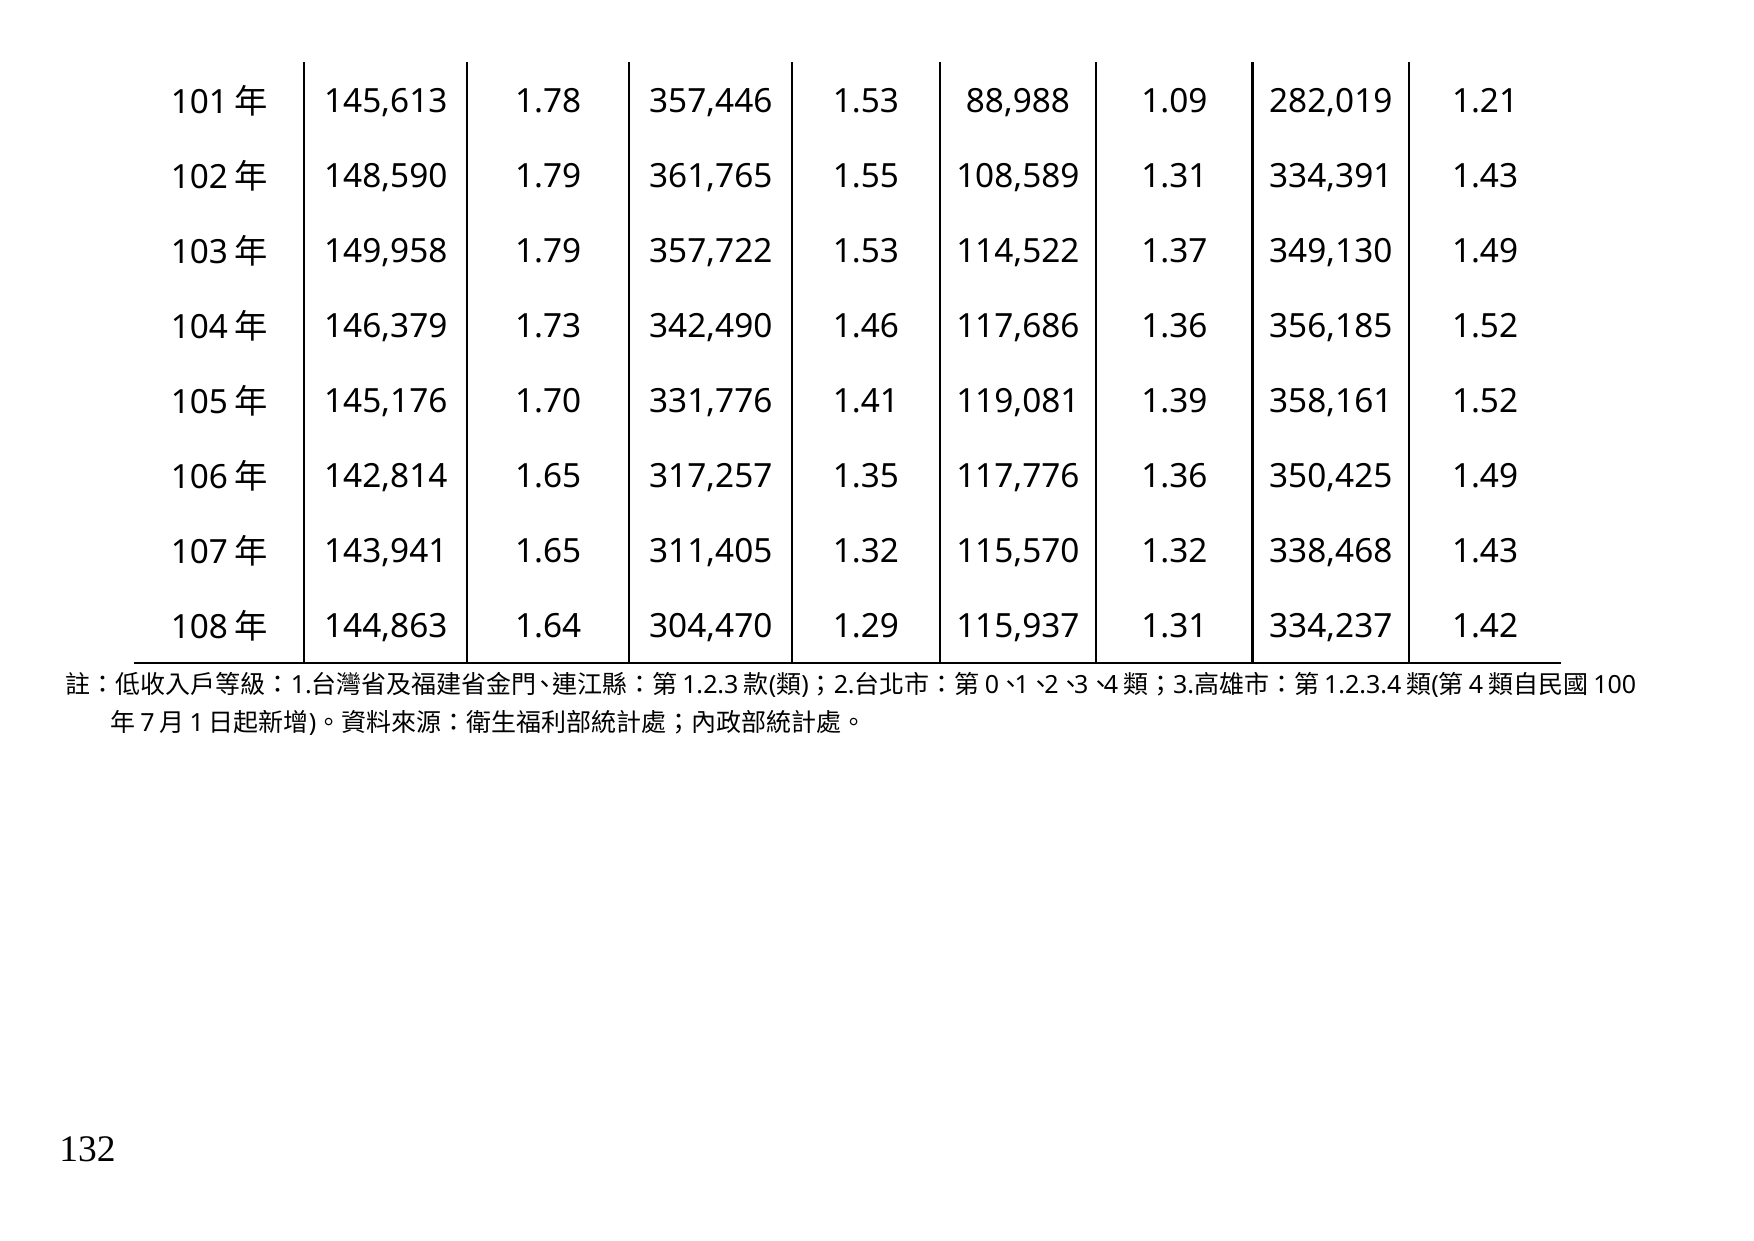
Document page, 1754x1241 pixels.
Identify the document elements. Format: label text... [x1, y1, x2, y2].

table_cell 115,937 [941, 587, 1095, 662]
table_cell 357,446 [630, 62, 791, 137]
table_cell 1.32 [1097, 512, 1251, 587]
table_cell 104年 [134, 287, 303, 362]
table_cell 1.21 [1410, 62, 1561, 137]
table_cell 88,988 [941, 62, 1095, 137]
table_cell 304,470 [630, 587, 791, 662]
table_cell 357,722 [630, 212, 791, 287]
table_cell 358,161 [1254, 362, 1408, 437]
table_cell 1.32 [793, 512, 939, 587]
table_cell 1.79 [468, 137, 628, 212]
table_cell 1.36 [1097, 287, 1251, 362]
table_cell 1.31 [1097, 587, 1251, 662]
table_cell 342,490 [630, 287, 791, 362]
table_cell 105年 [134, 362, 303, 437]
table_cell 317,257 [630, 437, 791, 512]
table_cell 106年 [134, 437, 303, 512]
table_cell 114,522 [941, 212, 1095, 287]
table_cell 1.49 [1410, 437, 1561, 512]
table_cell 117,776 [941, 437, 1095, 512]
table_cell 115,570 [941, 512, 1095, 587]
table_cell 338,468 [1254, 512, 1408, 587]
table_cell 1.43 [1410, 137, 1561, 212]
table_cell 1.41 [793, 362, 939, 437]
table_cell 145,176 [305, 362, 466, 437]
table_cell 1.42 [1410, 587, 1561, 662]
table_cell 1.31 [1097, 137, 1251, 212]
table_cell 1.70 [468, 362, 628, 437]
text 註：低收入戶等級：1.台灣省及福建省金門、連江縣：第1.2.3款(類)；2.台北市：第0、1、2、3、4類；3.高雄市：第1.2.3.4類(第4類自民國100年7月1日起新增)。資料來源：衛生福利部統計處；內政部統計處。 [59, 664, 1636, 739]
table_cell 311,405 [630, 512, 791, 587]
table_cell 1.52 [1410, 362, 1561, 437]
table_cell 142,814 [305, 437, 466, 512]
table_cell 148,590 [305, 137, 466, 212]
table_cell 1.53 [793, 62, 939, 137]
table_cell 149,958 [305, 212, 466, 287]
table_cell 1.46 [793, 287, 939, 362]
table_cell 1.43 [1410, 512, 1561, 587]
table_cell 1.36 [1097, 437, 1251, 512]
table_cell 331,776 [630, 362, 791, 437]
table_cell 1.73 [468, 287, 628, 362]
table_cell 356,185 [1254, 287, 1408, 362]
table_cell 144,863 [305, 587, 466, 662]
table_cell 361,765 [630, 137, 791, 212]
table_cell 143,941 [305, 512, 466, 587]
table_cell 1.52 [1410, 287, 1561, 362]
table_cell 117,686 [941, 287, 1095, 362]
table_cell 101年 [134, 62, 303, 137]
table_cell 1.53 [793, 212, 939, 287]
table_cell 1.29 [793, 587, 939, 662]
table_cell 119,081 [941, 362, 1095, 437]
table_cell 334,391 [1254, 137, 1408, 212]
table_cell 108,589 [941, 137, 1095, 212]
table_cell 102年 [134, 137, 303, 212]
table_cell 146,379 [305, 287, 466, 362]
table_cell 1.64 [468, 587, 628, 662]
table_cell 1.79 [468, 212, 628, 287]
table_cell 1.65 [468, 437, 628, 512]
table_cell 282,019 [1254, 62, 1408, 137]
table_cell 1.37 [1097, 212, 1251, 287]
table_cell 145,613 [305, 62, 466, 137]
table_cell 1.49 [1410, 212, 1561, 287]
table_cell 107年 [134, 512, 303, 587]
table_cell 349,130 [1254, 212, 1408, 287]
table_cell 1.09 [1097, 62, 1251, 137]
table_cell 1.39 [1097, 362, 1251, 437]
table_cell 1.65 [468, 512, 628, 587]
table_cell 108年 [134, 587, 303, 662]
table_cell 1.55 [793, 137, 939, 212]
table_cell 1.78 [468, 62, 628, 137]
table_cell 334,237 [1254, 587, 1408, 662]
table_cell 1.35 [793, 437, 939, 512]
table_cell 103年 [134, 212, 303, 287]
table_cell 350,425 [1254, 437, 1408, 512]
